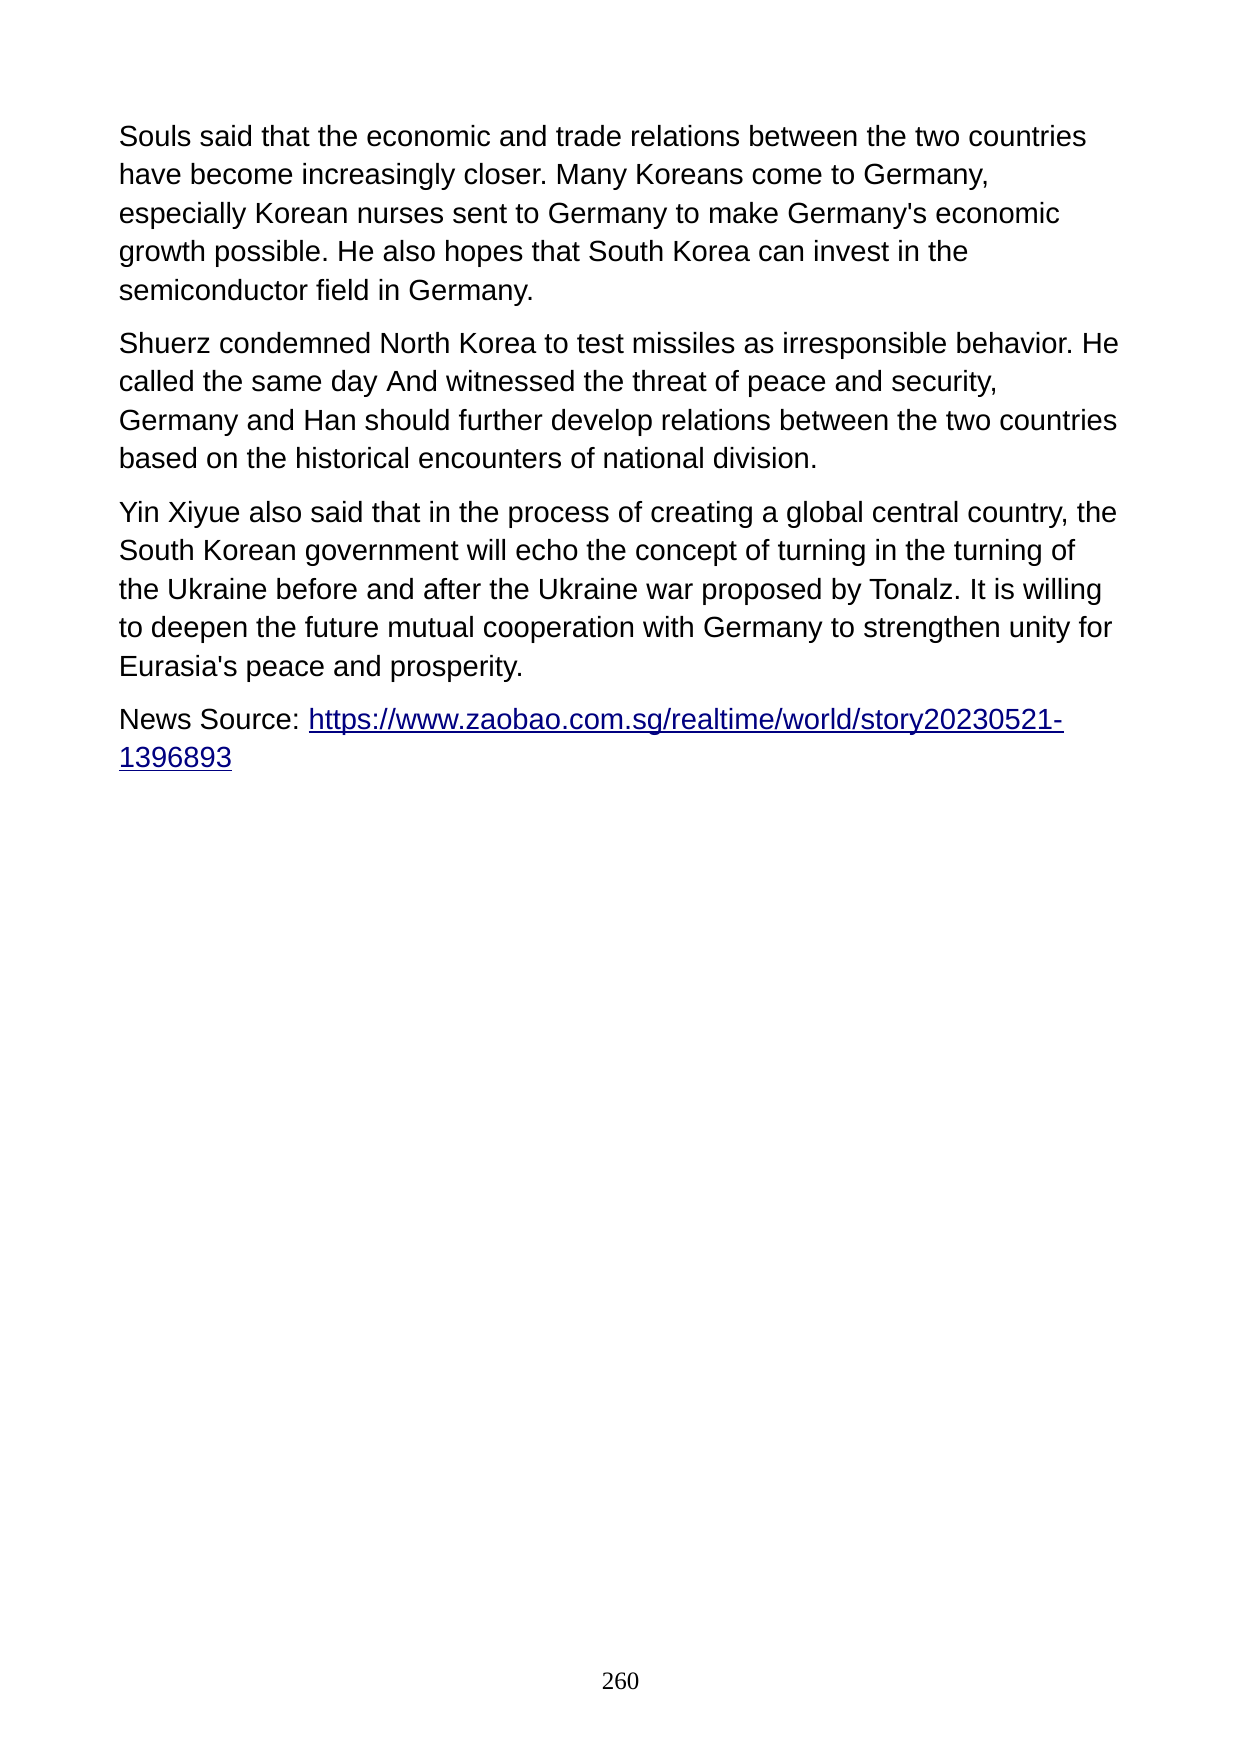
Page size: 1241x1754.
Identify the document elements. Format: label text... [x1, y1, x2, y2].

text Shuerz condemned North Korea to test missiles as irresponsible behavior. He called the same day And witnessed the threat of peace and security, Germany and Han should further develop relations between the two countries based on the historical encounters of national division. [118, 326, 1122, 475]
text Yin Xiyue also said that in the process of creating a global central country, the South Korean government will echo the concept of turning in the turning of the Ukraine before and after the Ukraine war proposed by Tonalz. It is willing to deepen the future mutual cooperation with Germany to strengthen unity for Eurasia's peace and prosperity. [118, 494, 1122, 682]
text Souls said that the economic and trade relations between the two countries have become increasingly closer. Many Koreans come to Germany, especially Korean nurses sent to Germany to make Germany's economic growth possible. He also hopes that South Korea can invest in the semiconductor field in Germany. [118, 118, 1122, 306]
text News Source: https://www.zaobao.com.sg/realtime/world/story20230521-1396893 [118, 702, 1122, 774]
